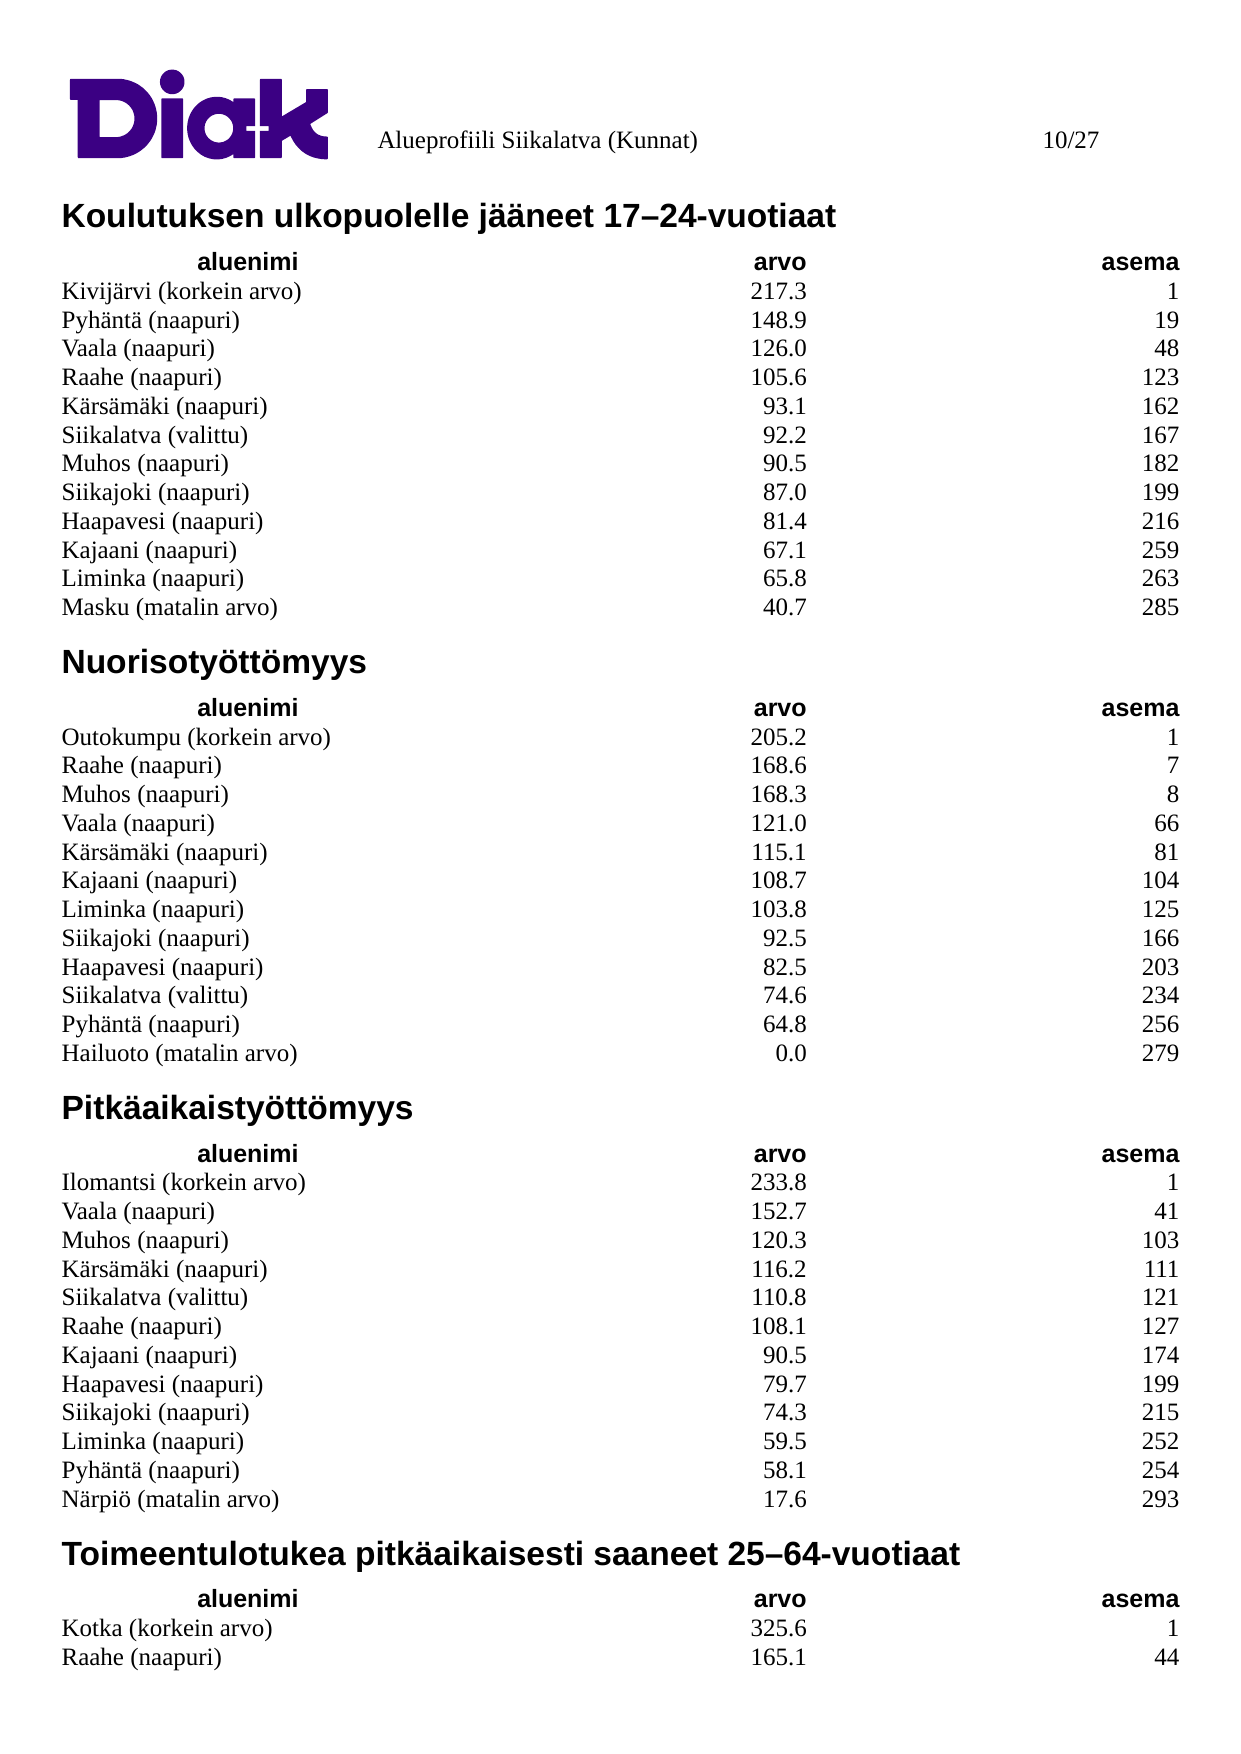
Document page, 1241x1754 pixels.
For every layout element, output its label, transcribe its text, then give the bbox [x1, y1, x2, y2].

table_cell 252 [806, 1426, 1179, 1455]
table_cell 215 [806, 1398, 1179, 1426]
table_cell 1 [806, 1168, 1179, 1196]
table_cell 148.9 [434, 305, 806, 333]
table_cell Kivijärvi (korkein arvo) [61, 276, 434, 305]
table_cell 1 [806, 1613, 1179, 1642]
table_cell 263 [806, 564, 1179, 592]
table_cell 182 [806, 449, 1179, 477]
table_cell Liminka (naapuri) [61, 564, 434, 592]
table_cell 17.6 [434, 1484, 806, 1512]
table_cell 168.6 [434, 751, 806, 779]
table_cell Kärsämäki (naapuri) [61, 391, 434, 420]
table_cell 59.5 [434, 1426, 806, 1455]
table_cell 58.1 [434, 1455, 806, 1484]
table_cell Outokumpu (korkein arvo) [61, 722, 434, 751]
table_cell 92.5 [434, 923, 806, 952]
table_cell Liminka (naapuri) [61, 894, 434, 923]
table_cell Vaala (naapuri) [61, 334, 434, 362]
table_cell 162 [806, 391, 1179, 420]
table_cell 256 [806, 1009, 1179, 1038]
table_cell 120.3 [434, 1225, 806, 1254]
table_cell 121.0 [434, 808, 806, 837]
table_cell 234 [806, 981, 1179, 1009]
table_cell 1 [806, 276, 1179, 305]
table_cell Muhos (naapuri) [61, 1225, 434, 1254]
table_cell Kajaani (naapuri) [61, 866, 434, 894]
table_cell Muhos (naapuri) [61, 779, 434, 808]
table_header aluenimi [61, 1585, 434, 1613]
table_cell Ilomantsi (korkein arvo) [61, 1168, 434, 1196]
table_cell Raahe (naapuri) [61, 751, 434, 779]
table_cell 254 [806, 1455, 1179, 1484]
table_cell 74.3 [434, 1398, 806, 1426]
table_cell 152.7 [434, 1196, 806, 1225]
table_cell 116.2 [434, 1254, 806, 1282]
table_cell 123 [806, 362, 1179, 391]
table_cell 199 [806, 477, 1179, 506]
table_cell 7 [806, 751, 1179, 779]
table_cell 125 [806, 894, 1179, 923]
table_cell Närpiö (matalin arvo) [61, 1484, 434, 1512]
table_cell Masku (matalin arvo) [61, 592, 434, 621]
table_cell 64.8 [434, 1009, 806, 1038]
table_cell 82.5 [434, 952, 806, 981]
table_cell 233.8 [434, 1168, 806, 1196]
subtitle Toimeentulotukea pitkäaikaisesti saaneet 25–64-vuotiaat [61, 1533, 1179, 1572]
table_header arvo [434, 693, 806, 722]
table_header asema [806, 247, 1179, 276]
table_cell 104 [806, 866, 1179, 894]
table_cell 285 [806, 592, 1179, 621]
table_cell 108.7 [434, 866, 806, 894]
table_cell 279 [806, 1038, 1179, 1067]
table_cell Raahe (naapuri) [61, 1642, 434, 1671]
table_cell 205.2 [434, 722, 806, 751]
table_cell 103 [806, 1225, 1179, 1254]
table_cell 87.0 [434, 477, 806, 506]
table_header arvo [434, 1139, 806, 1167]
table_cell 216 [806, 506, 1179, 535]
table_cell Siikalatva (valittu) [61, 1283, 434, 1311]
table_cell Kärsämäki (naapuri) [61, 1254, 434, 1282]
table_cell Liminka (naapuri) [61, 1426, 434, 1455]
table_cell 110.8 [434, 1283, 806, 1311]
table_cell Kotka (korkein arvo) [61, 1613, 434, 1642]
subtitle Pitkäaikaistyöttömyys [61, 1088, 1179, 1126]
table_cell 40.7 [434, 592, 806, 621]
table_cell 81 [806, 837, 1179, 866]
table_cell 44 [806, 1642, 1179, 1671]
table_cell Muhos (naapuri) [61, 449, 434, 477]
table_cell 8 [806, 779, 1179, 808]
table_cell 325.6 [434, 1613, 806, 1642]
table_cell 67.1 [434, 535, 806, 563]
table_cell 19 [806, 305, 1179, 333]
table_cell Kajaani (naapuri) [61, 535, 434, 563]
table_cell 79.7 [434, 1369, 806, 1397]
table_cell 74.6 [434, 981, 806, 1009]
table_header asema [806, 693, 1179, 722]
table_cell 127 [806, 1311, 1179, 1340]
table_cell 103.8 [434, 894, 806, 923]
table_cell 174 [806, 1340, 1179, 1369]
table_cell Haapavesi (naapuri) [61, 952, 434, 981]
table_cell 293 [806, 1484, 1179, 1512]
table_cell 66 [806, 808, 1179, 837]
table_cell Pyhäntä (naapuri) [61, 305, 434, 333]
table_header arvo [434, 1585, 806, 1613]
table_header asema [806, 1585, 1179, 1613]
table_header asema [806, 1139, 1179, 1167]
table_cell 126.0 [434, 334, 806, 362]
table_cell 115.1 [434, 837, 806, 866]
table_cell 111 [806, 1254, 1179, 1282]
table_cell Kärsämäki (naapuri) [61, 837, 434, 866]
table_cell 90.5 [434, 1340, 806, 1369]
table_cell Haapavesi (naapuri) [61, 1369, 434, 1397]
table_cell 48 [806, 334, 1179, 362]
table_cell Siikalatva (valittu) [61, 981, 434, 1009]
table_cell 105.6 [434, 362, 806, 391]
table_cell 0.0 [434, 1038, 806, 1067]
table_cell Siikalatva (valittu) [61, 420, 434, 448]
table_cell Siikajoki (naapuri) [61, 477, 434, 506]
table_cell 165.1 [434, 1642, 806, 1671]
table_cell Haapavesi (naapuri) [61, 506, 434, 535]
table_cell 121 [806, 1283, 1179, 1311]
table_cell 92.2 [434, 420, 806, 448]
table_cell 167 [806, 420, 1179, 448]
table_cell Raahe (naapuri) [61, 362, 434, 391]
table_cell 108.1 [434, 1311, 806, 1340]
subtitle Nuorisotyöttömyys [61, 642, 1179, 681]
subtitle Koulutuksen ulkopuolelle jääneet 17–24-vuotiaat [61, 196, 1179, 235]
table_cell Siikajoki (naapuri) [61, 923, 434, 952]
table_cell 93.1 [434, 391, 806, 420]
table_cell 1 [806, 722, 1179, 751]
table_header arvo [434, 247, 806, 276]
table_cell Raahe (naapuri) [61, 1311, 434, 1340]
table_header aluenimi [61, 693, 434, 722]
table_cell 217.3 [434, 276, 806, 305]
table_cell 203 [806, 952, 1179, 981]
table_cell 90.5 [434, 449, 806, 477]
table_header aluenimi [61, 247, 434, 276]
table_cell Vaala (naapuri) [61, 808, 434, 837]
table_cell Siikajoki (naapuri) [61, 1398, 434, 1426]
table_cell Pyhäntä (naapuri) [61, 1455, 434, 1484]
table_cell Hailuoto (matalin arvo) [61, 1038, 434, 1067]
table_cell 41 [806, 1196, 1179, 1225]
table_cell 65.8 [434, 564, 806, 592]
table_cell 259 [806, 535, 1179, 563]
table_cell 166 [806, 923, 1179, 952]
table_cell Vaala (naapuri) [61, 1196, 434, 1225]
table_cell 199 [806, 1369, 1179, 1397]
table_cell 81.4 [434, 506, 806, 535]
table_cell 168.3 [434, 779, 806, 808]
table_cell Kajaani (naapuri) [61, 1340, 434, 1369]
table_cell Pyhäntä (naapuri) [61, 1009, 434, 1038]
table_header aluenimi [61, 1139, 434, 1167]
